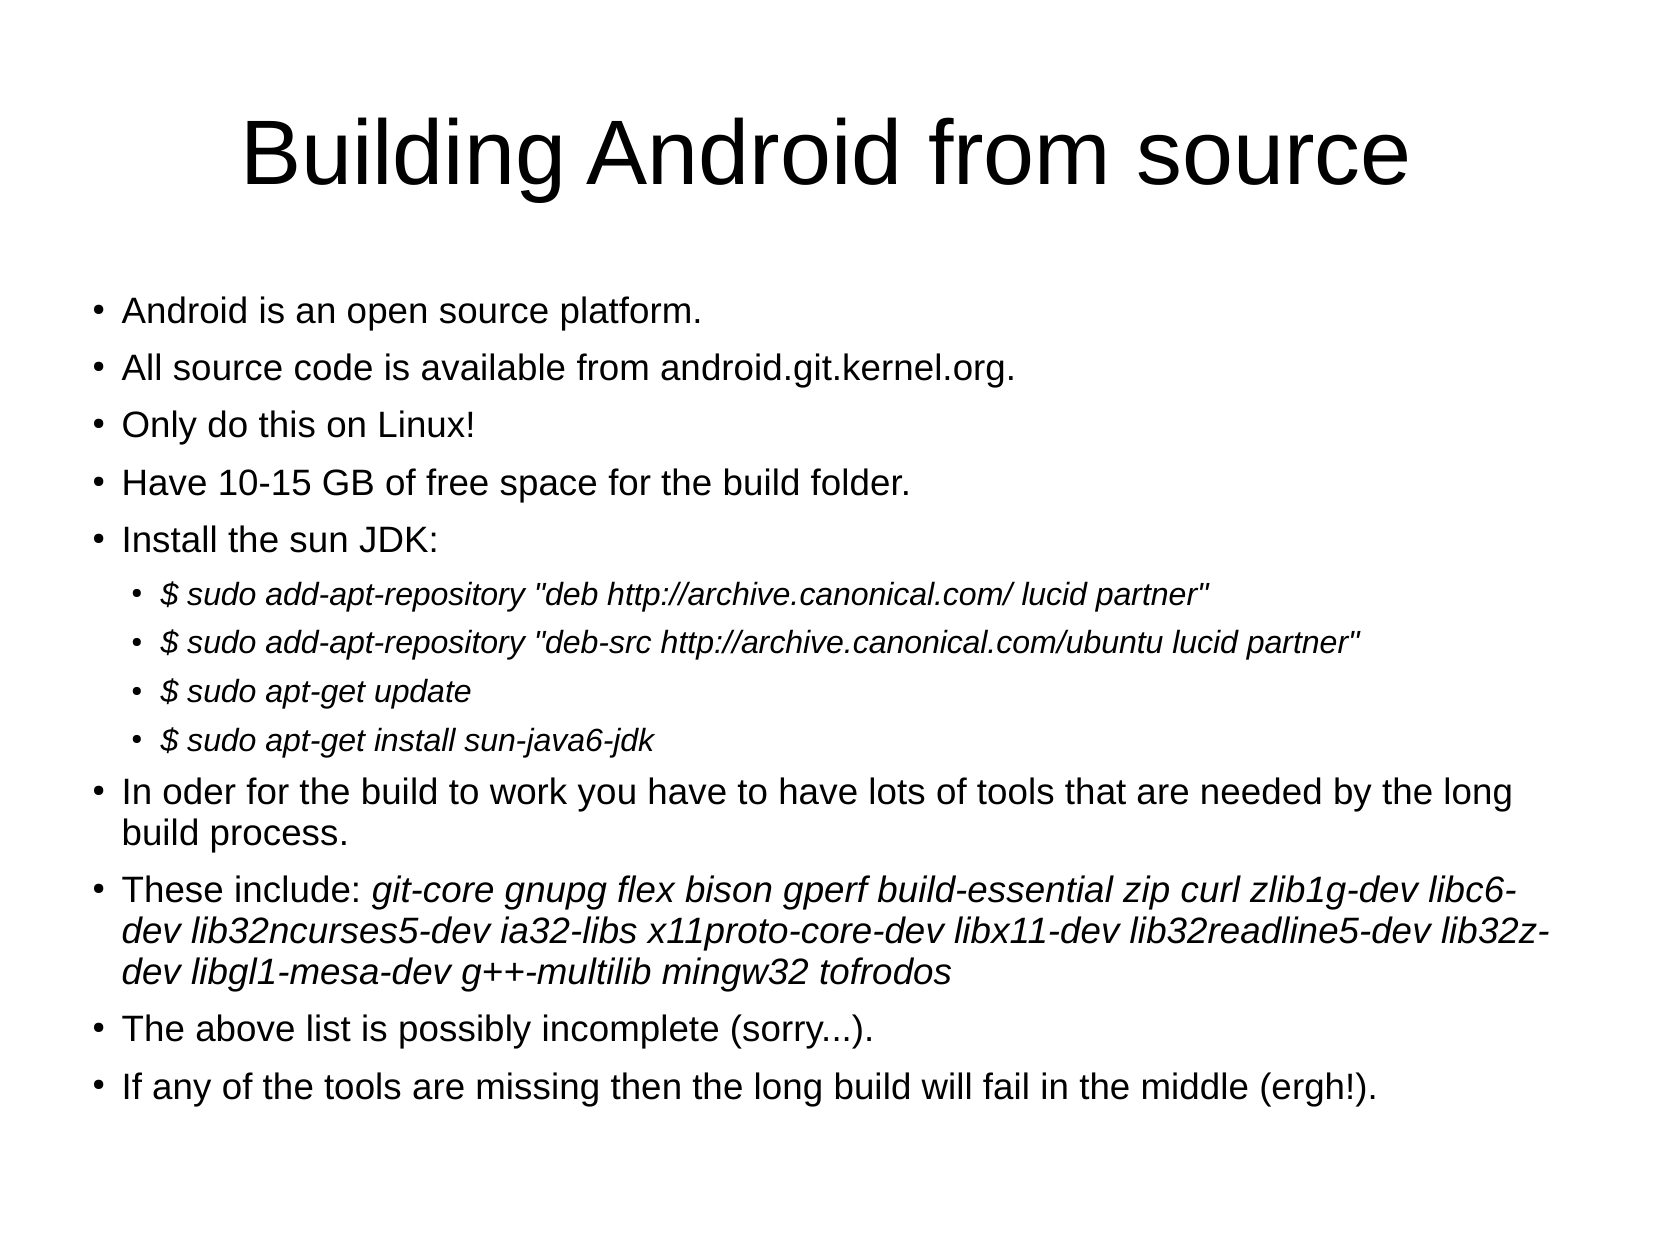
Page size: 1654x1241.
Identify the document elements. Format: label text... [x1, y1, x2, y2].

title Building Android from source [82, 49, 1571, 257]
list Android is an open source platform. All source code is available from android.git.kernel.org. Only do this on Linux! Have 10-15 GB of free space for the build folder. Install the sun JDK: $ sudo add-apt-repository "deb http://archive.canonical.com/ lucid partner" $ sudo add-apt-repository "deb-src http://archive.canonical.com/ubuntu lucid partner" $ sudo apt-get update $ sudo apt-get install sun-java6-jdk In oder for the build to work you have to have lots of tools that are needed by the long build process. These include: git-core gnupg flex bison gperf build-essential zip curl zlib1g-dev libc6-dev lib32ncurses5-dev ia32-libs x11proto-core-dev libx11-dev lib32readline5-dev lib32z-dev libgl1-mesa-dev g++-multilib mingw32 tofrodos The above list is possibly incomplete (sorry...). If any of the tools are missing then the long build will fail in the middle (ergh!). [82, 290, 1571, 1109]
